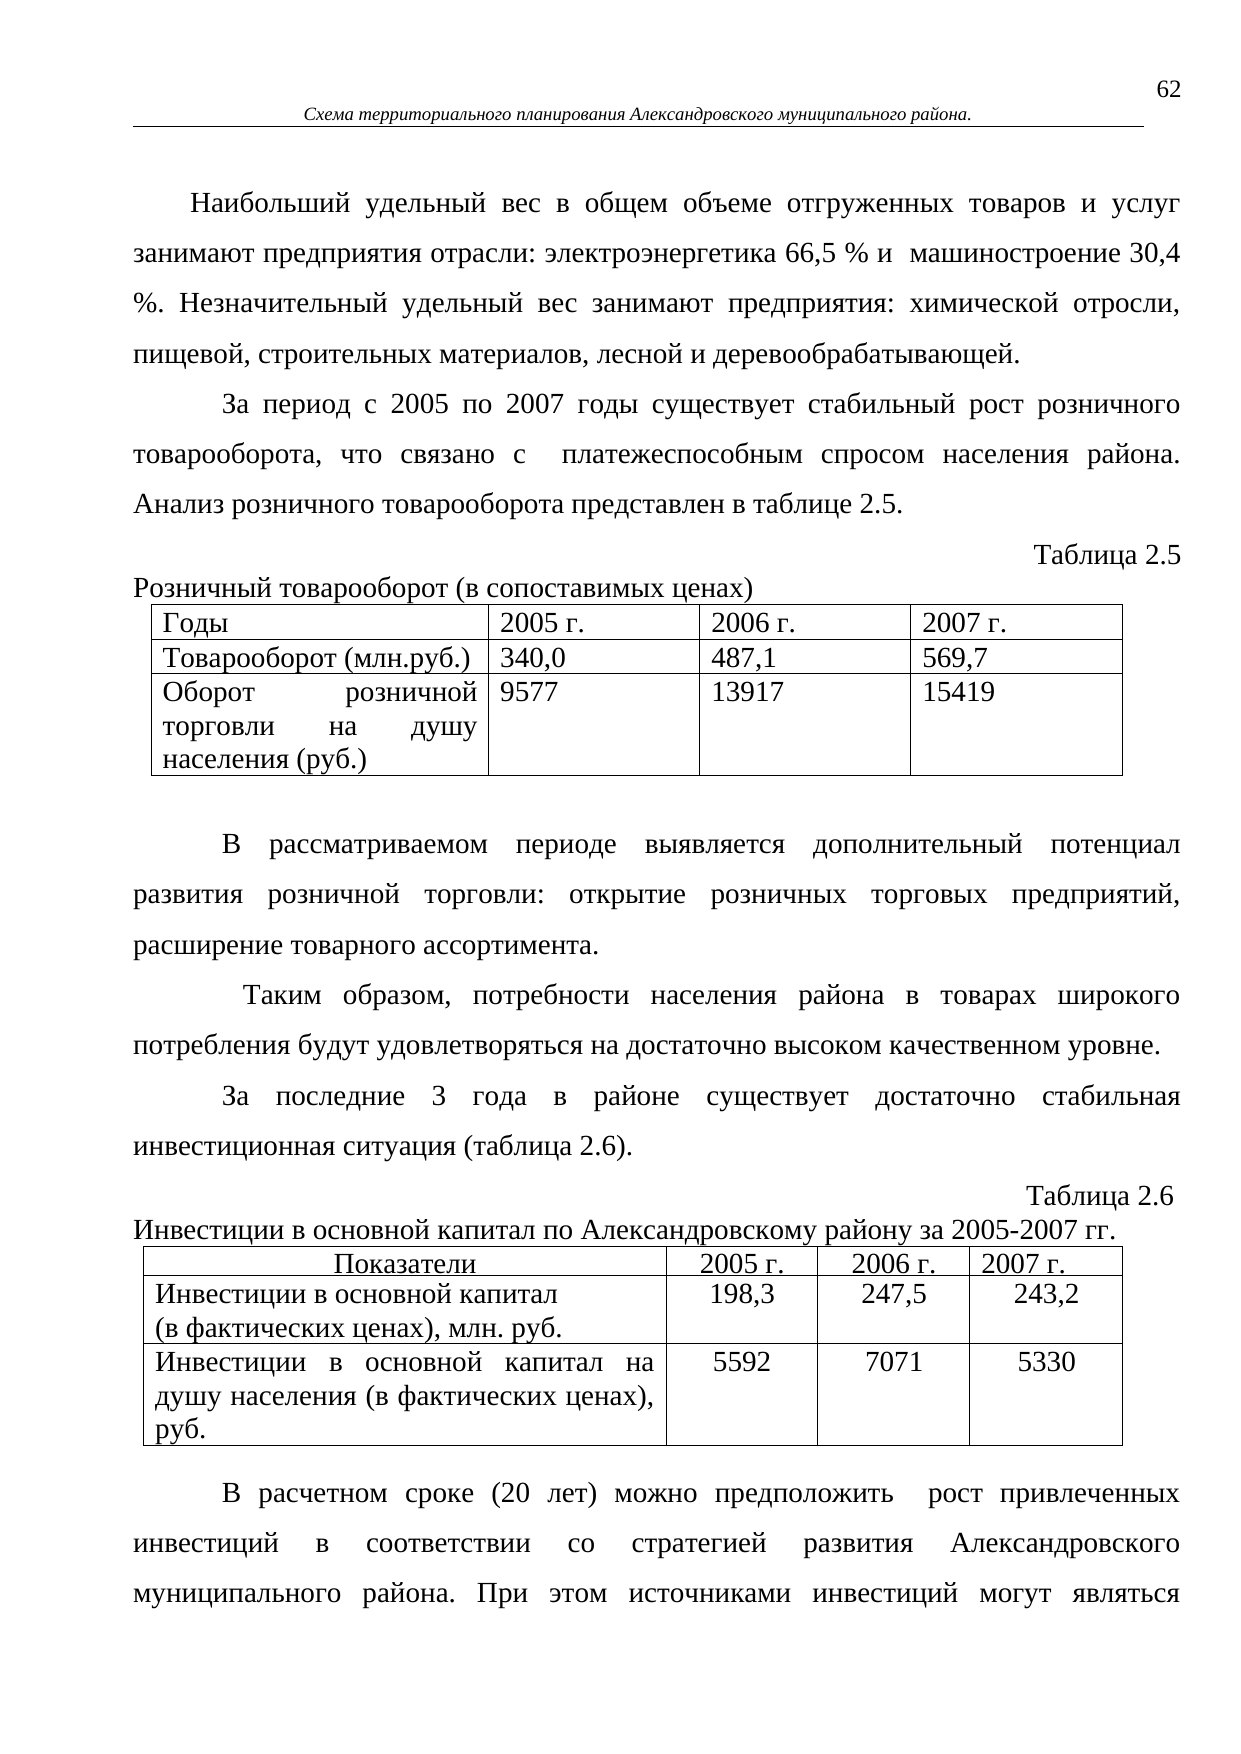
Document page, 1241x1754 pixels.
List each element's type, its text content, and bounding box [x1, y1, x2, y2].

text Таблица 2.5 [133, 537, 1181, 571]
table_cell 9577 [489, 674, 699, 775]
table_cell 15419 [911, 674, 1122, 775]
text В рассматриваемом периоде выявляется дополнительный потенциал развития розничной торговли: открытие розничных торговых предприятий, расширение товарного ассортимента. [133, 826, 1181, 960]
text Наибольший удельный вес в общем объеме отгруженных товаров и услуг занимают предприятия отрасли: электроэнергетика 66,5 % и машиностроение 30,4 %. Незначительный удельный вес занимают предприятия: химической отросли, пищевой, строительных материалов, лесной и деревообрабатывающей. [133, 185, 1181, 369]
table_cell 243,2 [970, 1276, 1122, 1343]
text В расчетном сроке (20 лет) можно предположить рост привлеченных инвестиций в соответствии со стратегией развития Александровского муниципального района. При этом источниками инвестиций могут являться [133, 1475, 1181, 1609]
table_cell Оборот розничной торговли на душу населения (руб.) [152, 674, 488, 775]
text За период с 2005 по 2007 годы существует стабильный рост розничного товарооборота, что связано с платежеспособным спросом населения района. Анализ розничного товарооборота представлен в таблице 2.5. [133, 386, 1181, 520]
text Таблица 2.6 [133, 1178, 1181, 1212]
table_cell Инвестиции в основной капитал (в фактических ценах), млн. руб. [144, 1276, 666, 1343]
table_cell 247,5 [818, 1276, 969, 1343]
text За последние 3 года в районе существует достаточно стабильная инвестиционная ситуация (таблица 2.6). [133, 1078, 1181, 1162]
table_cell 340,0 [489, 640, 699, 673]
table_cell 569,7 [911, 640, 1122, 673]
table_header 2005 г. [667, 1247, 817, 1275]
table_cell 5330 [970, 1344, 1122, 1445]
table_cell 7071 [818, 1344, 969, 1445]
table_cell 487,1 [700, 640, 910, 673]
table_header 2005 г. [489, 605, 699, 639]
table_header Годы [152, 605, 488, 639]
table_header Показатели [144, 1247, 666, 1275]
text Таким образом, потребности населения района в товарах широкого потребления будут удовлетворяться на достаточно высоком качественном уровне. [133, 977, 1181, 1061]
table_cell 198,3 [667, 1276, 817, 1343]
table_cell 13917 [700, 674, 910, 775]
table_header 2006 г. [700, 605, 910, 639]
text Розничный товарооборот (в сопоставимых ценах) [133, 571, 1181, 604]
text Инвестиции в основной капитал по Александровскому району за 2005-2007 гг. [133, 1212, 1181, 1246]
table_cell Товарооборот (млн.руб.) [152, 640, 488, 673]
table_header 2006 г. [818, 1247, 969, 1275]
table_header 2007 г. [970, 1247, 1122, 1275]
table_cell 5592 [667, 1344, 817, 1445]
table_cell Инвестиции в основной капитал на душу населения (в фактических ценах), руб. [144, 1344, 666, 1445]
table_header 2007 г. [911, 605, 1122, 639]
